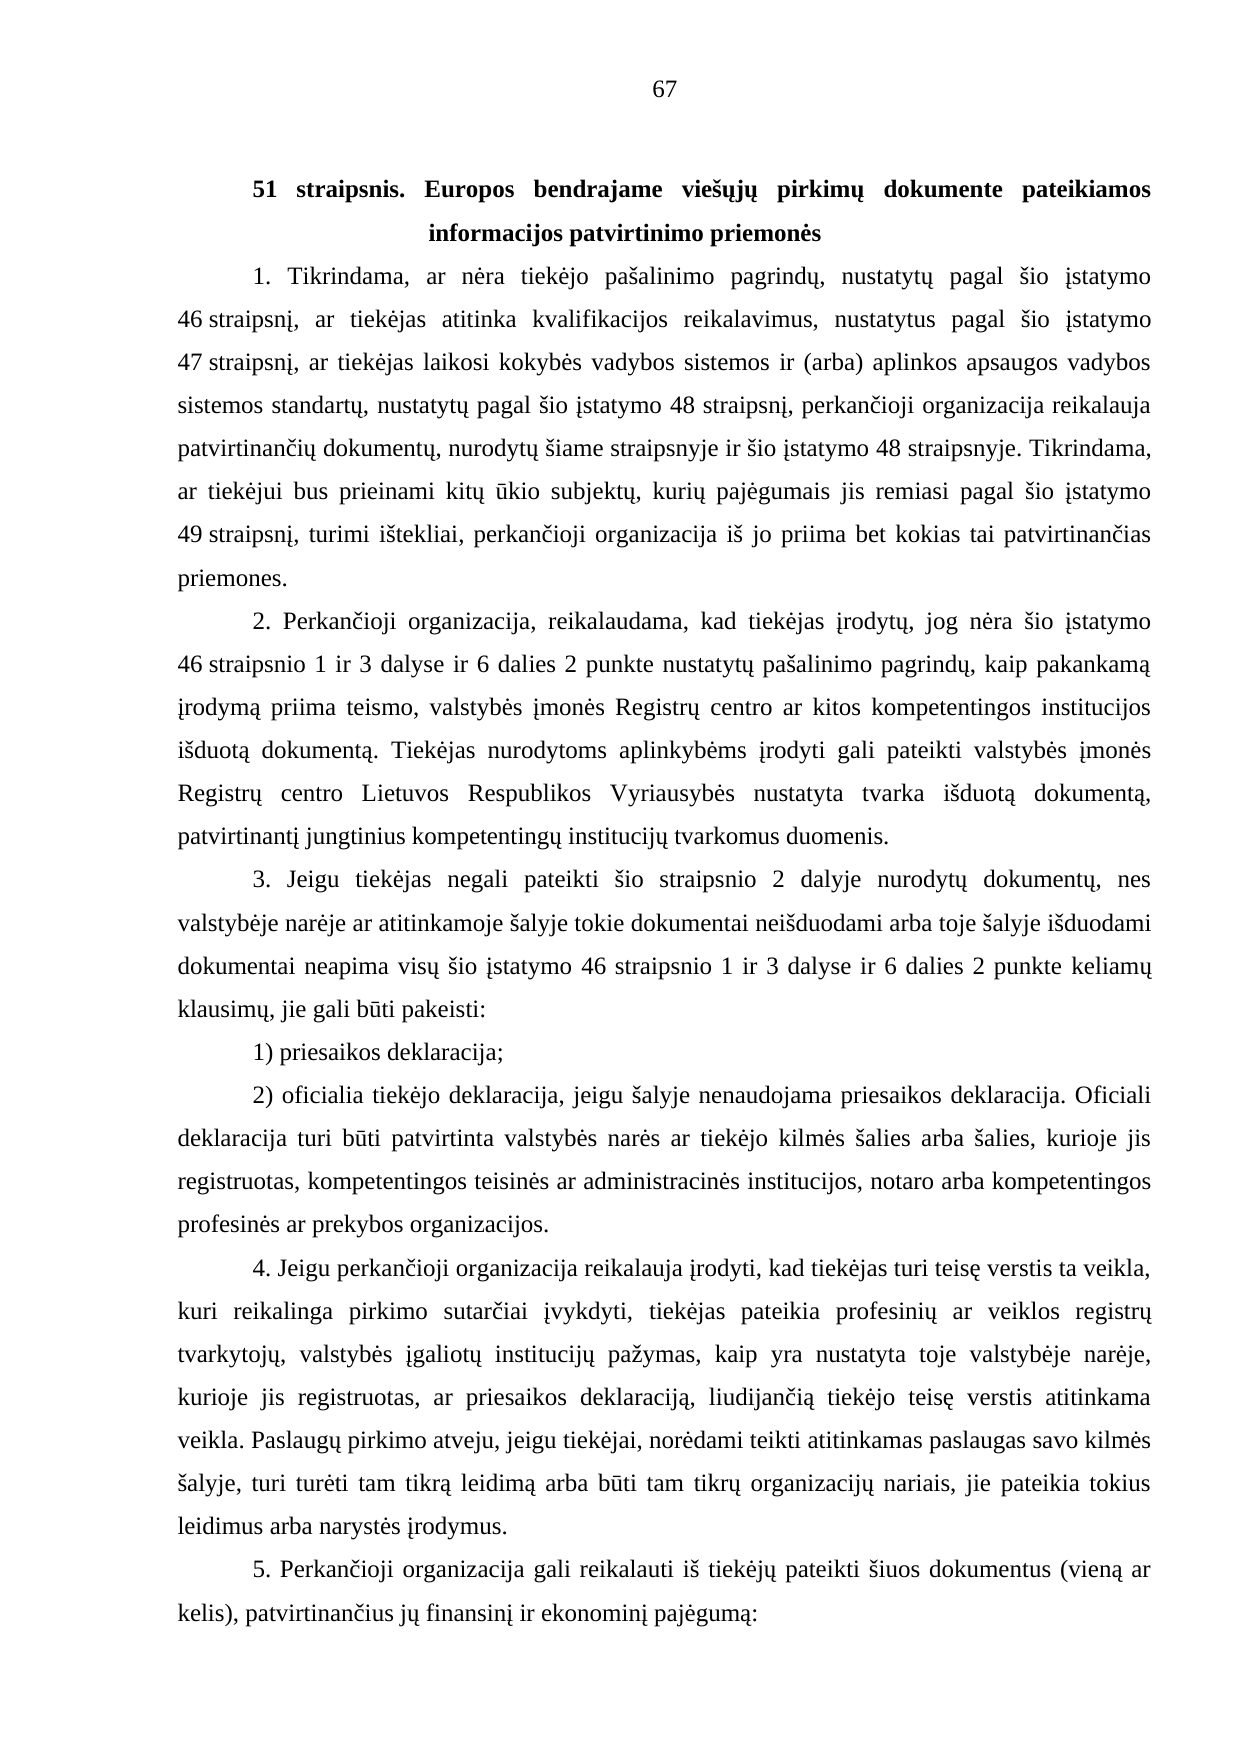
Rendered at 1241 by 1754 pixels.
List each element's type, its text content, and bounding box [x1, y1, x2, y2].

text 1. Tikrindama, ar nėra tiekėjo pašalinimo pagrindų, nustatytų pagal šio įstatymo 46 straipsnį, ar tiekėjas atitinka kvalifikacijos reikalavimus, nustatytus pagal šio įstatymo 47 straipsnį, ar tiekėjas laikosi kokybės vadybos sistemos ir (arba) aplinkos apsaugos vadybos sistemos standartų, nustatytų pagal šio įstatymo 48 straipsnį, perkančioji organizacija reikalauja patvirtinančių dokumentų, nurodytų šiame straipsnyje ir šio įstatymo 48 straipsnyje. Tikrindama, ar tiekėjui bus prieinami kitų ūkio subjektų, kurių pajėgumais jis remiasi pagal šio įstatymo 49 straipsnį, turimi ištekliai, perkančioji organizacija iš jo priima bet kokias tai patvirtinančias priemones. [177, 261, 1152, 591]
text 2) oficialia tiekėjo deklaracija, jeigu šalyje nenaudojama priesaikos deklaracija. Oficiali deklaracija turi būti patvirtinta valstybės narės ar tiekėjo kilmės šalies arba šalies, kurioje jis registruotas, kompetentingos teisinės ar administracinės institucijos, notaro arba kompetentingos profesinės ar prekybos organizacijos. [177, 1080, 1152, 1238]
text 5. Perkančioji organizacija gali reikalauti iš tiekėjų pateikti šiuos dokumentus (vieną ar kelis), patvirtinančius jų finansinį ir ekonominį pajėgumą: [177, 1554, 1152, 1626]
text 2. Perkančioji organizacija, reikalaudama, kad tiekėjas įrodytų, jog nėra šio įstatymo 46 straipsnio 1 ir 3 dalyse ir 6 dalies 2 punkte nustatytų pašalinimo pagrindų, kaip pakankamą įrodymą priima teismo, valstybės įmonės Registrų centro ar kitos kompetentingos institucijos išduotą dokumentą. Tiekėjas nurodytoms aplinkybėms įrodyti gali pateikti valstybės įmonės Registrų centro Lietuvos Respublikos Vyriausybės nustatyta tvarka išduotą dokumentą, patvirtinantį jungtinius kompetentingų institucijų tvarkomus duomenis. [177, 606, 1152, 850]
text 51 straipsnis. Europos bendrajame viešųjų pirkimų dokumente pateikiamos informacijos patvirtinimo priemonės [252, 174, 1152, 246]
text 4. Jeigu perkančioji organizacija reikalauja įrodyti, kad tiekėjas turi teisę verstis ta veikla, kuri reikalinga pirkimo sutarčiai įvykdyti, tiekėjas pateikia profesinių ar veiklos registrų tvarkytojų, valstybės įgaliotų institucijų pažymas, kaip yra nustatyta toje valstybėje narėje, kurioje jis registruotas, ar priesaikos deklaraciją, liudijančią tiekėjo teisę verstis atitinkama veikla. Paslaugų pirkimo atveju, jeigu tiekėjai, norėdami teikti atitinkamas paslaugas savo kilmės šalyje, turi turėti tam tikrą leidimą arba būti tam tikrų organizacijų nariais, jie pateikia tokius leidimus arba narystės įrodymus. [177, 1253, 1152, 1540]
text 1) priesaikos deklaracija; [177, 1037, 1152, 1066]
text 3. Jeigu tiekėjas negali pateikti šio straipsnio 2 dalyje nurodytų dokumentų, nes valstybėje narėje ar atitinkamoje šalyje tokie dokumentai neišduodami arba toje šalyje išduodami dokumentai neapima visų šio įstatymo 46 straipsnio 1 ir 3 dalyse ir 6 dalies 2 punkte keliamų klausimų, jie gali būti pakeisti: [177, 864, 1152, 1023]
